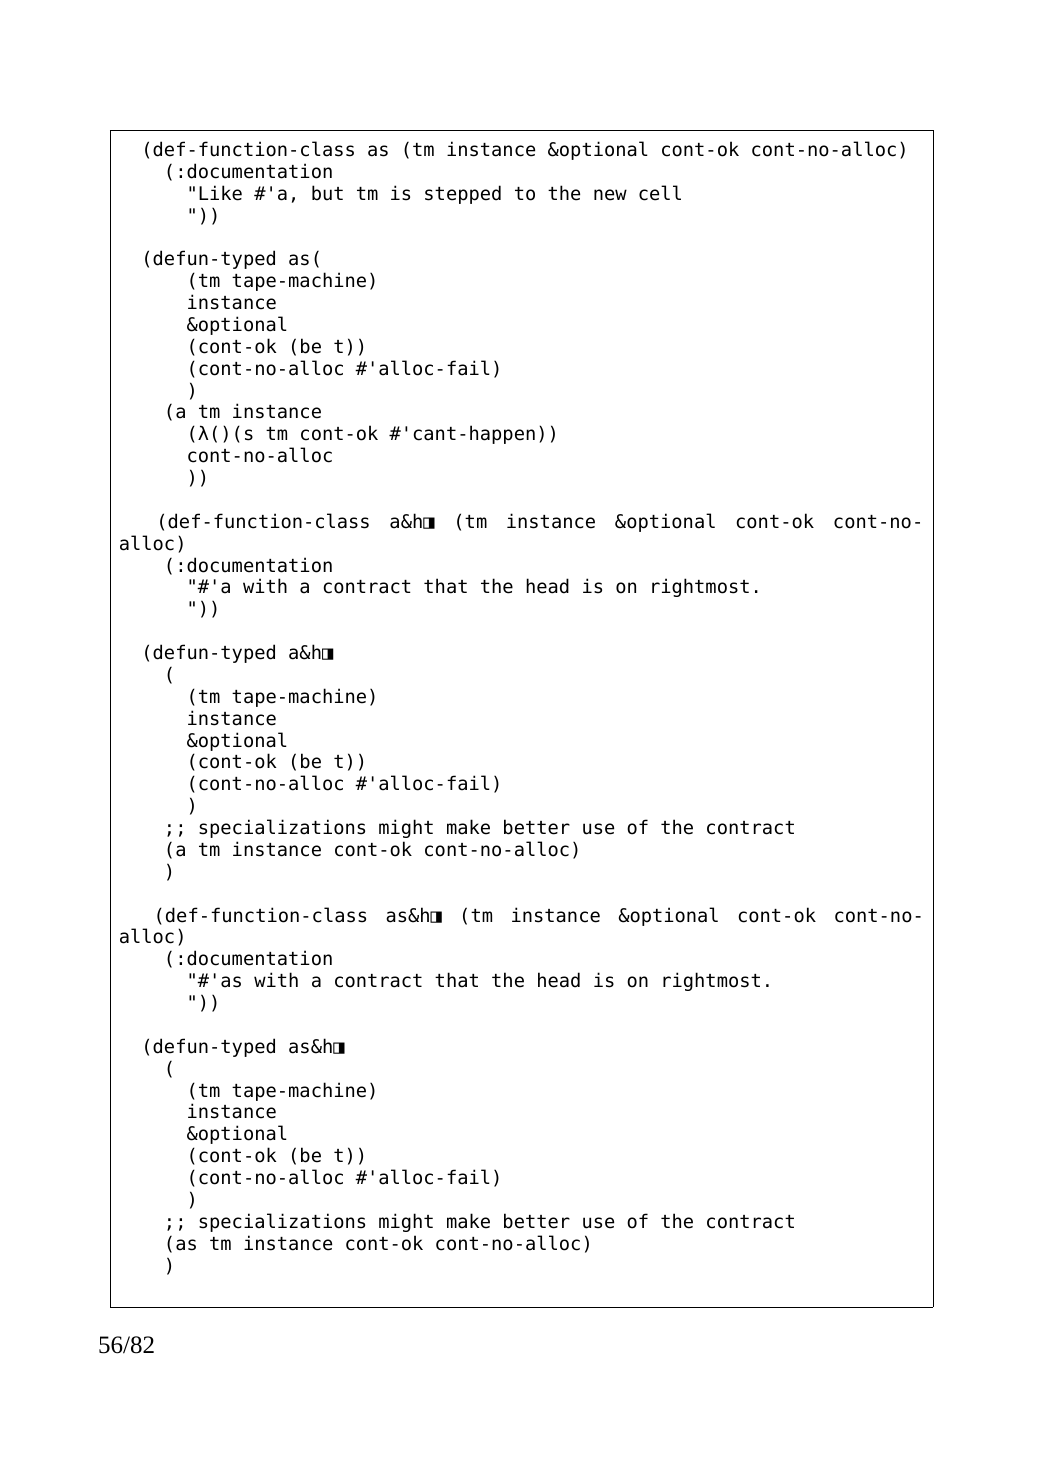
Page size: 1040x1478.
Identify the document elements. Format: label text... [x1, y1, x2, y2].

text ;; specializations might make better use of the contract [119, 1211, 924, 1233]
text (def-function-class as&h◨ (tm instance &optional cont-ok cont-no-alloc) [119, 904, 924, 948]
text &optional [119, 729, 924, 751]
text cont-no-alloc [119, 445, 924, 467]
text "Like #'a, but tm is stepped to the new cell [119, 183, 924, 204]
text (a tm instance cont-ok cont-no-alloc) [119, 839, 924, 861]
text (λ()(s tm cont-ok #'cant-happen)) [119, 423, 924, 445]
text (cont-ok (be t)) [119, 1145, 924, 1167]
text (as tm instance cont-ok cont-no-alloc) [119, 1233, 924, 1254]
text ( [119, 664, 924, 686]
text )) [119, 467, 924, 489]
text "#'as with a contract that the head is on rightmost. [119, 970, 924, 992]
text (tm tape-machine) [119, 686, 924, 708]
text instance [119, 708, 924, 729]
text (cont-no-alloc #'alloc-fail) [119, 358, 924, 379]
text ")) [119, 992, 924, 1014]
text ) [119, 861, 924, 883]
text (cont-ok (be t)) [119, 751, 924, 773]
text ) [119, 379, 924, 401]
text "#'a with a contract that the head is on rightmost. [119, 576, 924, 598]
text (cont-ok (be t)) [119, 336, 924, 358]
text instance [119, 1101, 924, 1123]
text ( [119, 1058, 924, 1079]
text (:documentation [119, 161, 924, 183]
text (cont-no-alloc #'alloc-fail) [119, 1167, 924, 1189]
text instance [119, 292, 924, 314]
text (defun-typed as&h◨ [119, 1036, 924, 1058]
text (def-function-class as (tm instance &optional cont-ok cont-no-alloc) [119, 139, 924, 161]
text ) [119, 795, 924, 817]
text (defun-typed a&h◨ [119, 642, 924, 664]
text (:documentation [119, 948, 924, 970]
text &optional [119, 1123, 924, 1145]
text ;; specializations might make better use of the contract [119, 817, 924, 839]
text (cont-no-alloc #'alloc-fail) [119, 773, 924, 795]
text (def-function-class a&h◨ (tm instance &optional cont-ok cont-no-alloc) [119, 511, 924, 554]
text ) [119, 1189, 924, 1211]
text (defun-typed as( [119, 248, 924, 270]
text ")) [119, 204, 924, 226]
text ")) [119, 598, 924, 620]
text (:documentation [119, 554, 924, 576]
text (tm tape-machine) [119, 270, 924, 292]
text &optional [119, 314, 924, 336]
text (a tm instance [119, 401, 924, 423]
text ) [119, 1254, 924, 1276]
text (tm tape-machine) [119, 1079, 924, 1101]
